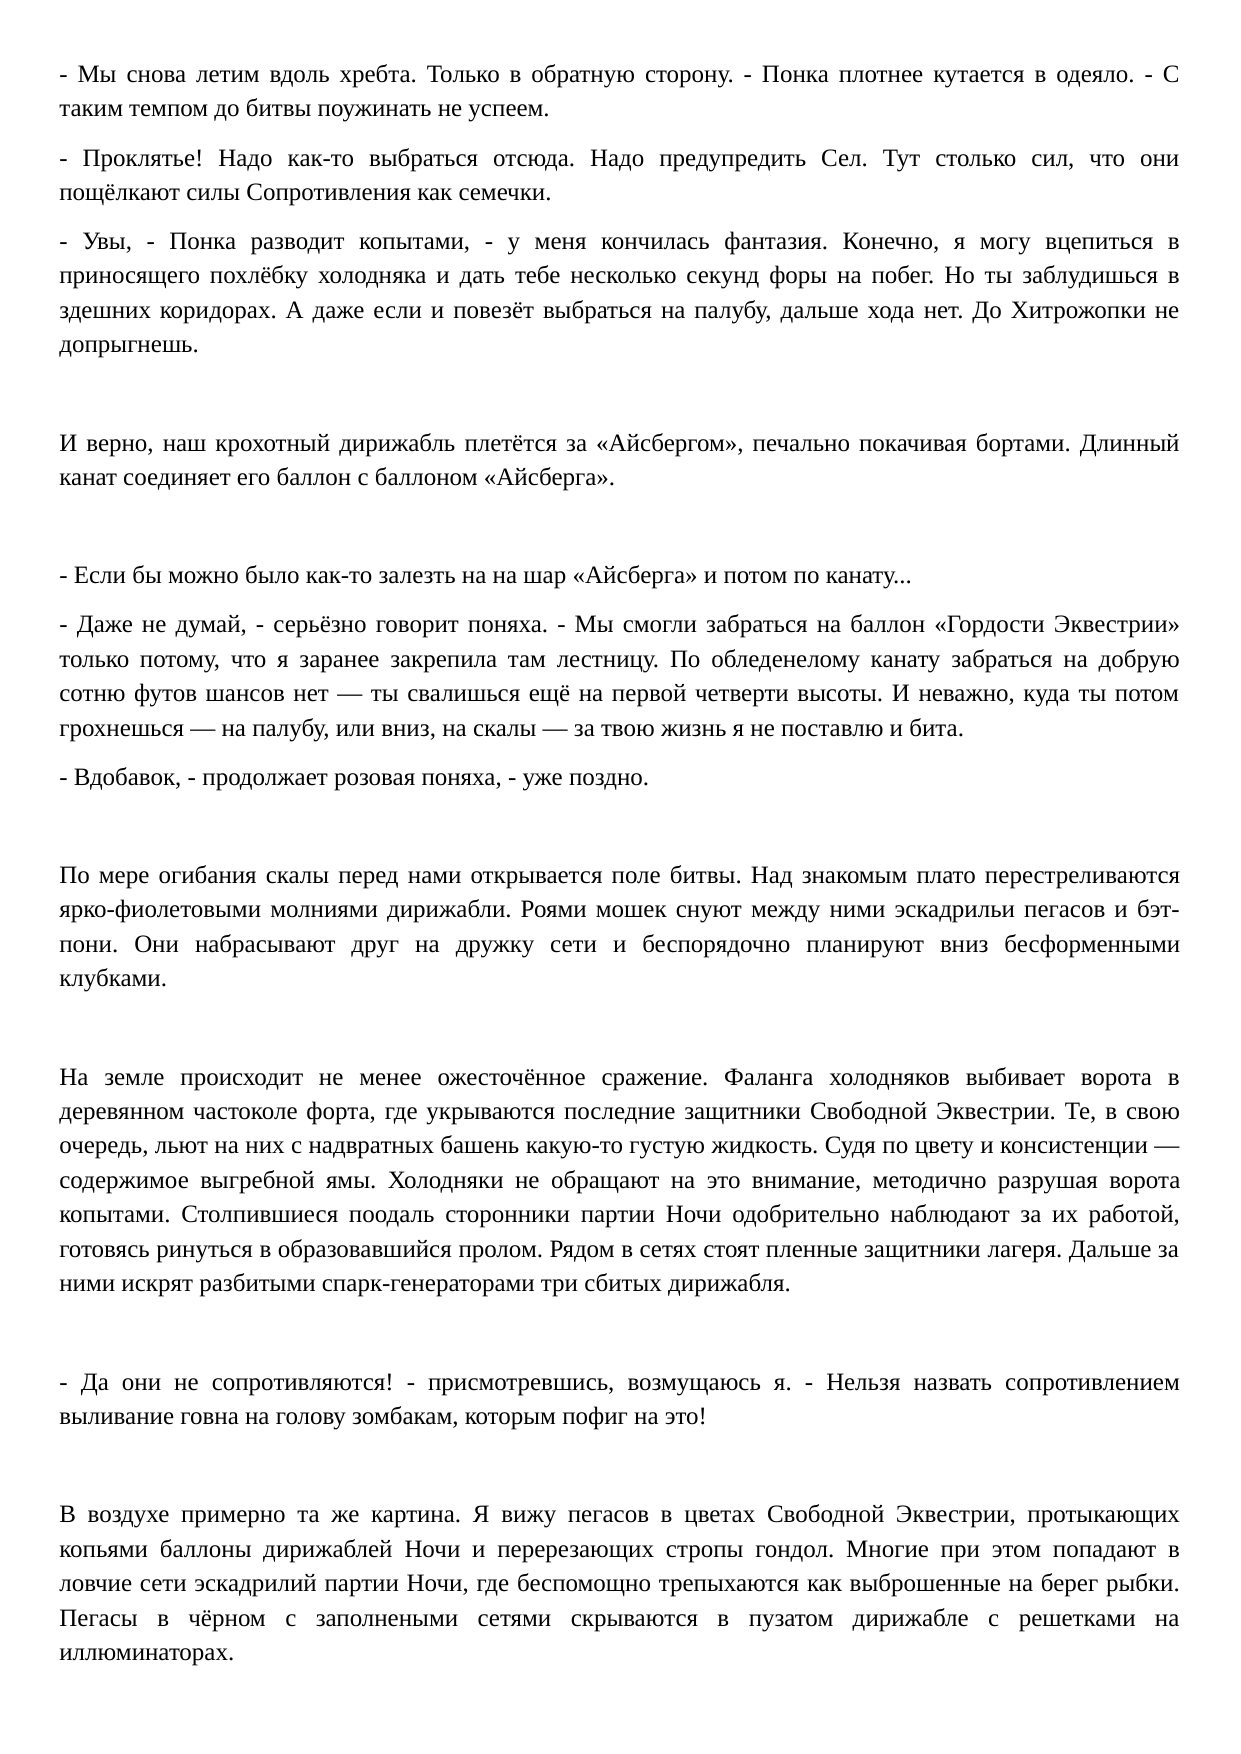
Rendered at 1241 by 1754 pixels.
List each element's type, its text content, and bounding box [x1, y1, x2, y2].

text - Если бы можно было как-то залезть на на шар «Айсберга» и потом по канату... [59, 560, 1181, 589]
text - Увы, - Понка разводит копытами, - у меня кончилась фантазия. Конечно, я могу вцепиться в приносящего похлёбку холодняка и дать тебе несколько секунд форы на побег. Но ты заблудишься в здешних коридорах. А даже если и повезёт выбраться на палубу, дальше хода нет. До Хитрожопки не допрыгнешь. [59, 226, 1181, 358]
text - Проклятье! Надо как-то выбраться отсюда. Надо предупредить Сел. Тут столько сил, что они пощёлкают силы Сопротивления как семечки. [59, 143, 1181, 206]
text - Даже не думай, - серьёзно говорит поняха. - Мы смогли забраться на баллон «Гордости Эквестрии» только потому, что я заранее закрепила там лестницу. По обледенелому канату забраться на добрую сотню футов шансов нет — ты свалишься ещё на первой четверти высоты. И неважно, куда ты потом грохнешься — на палубу, или вниз, на скалы — за твою жизнь я не поставлю и бита. [59, 609, 1181, 742]
text И верно, наш крохотный дирижабль плетётся за «Айсбергом», печально покачивая бортами. Длинный канат соединяет его баллон с баллоном «Айсберга». [59, 428, 1181, 491]
text В воздухе примерно та же картина. Я вижу пегасов в цветах Свободной Эквестрии, протыкающих копьями баллоны дирижаблей Ночи и перерезающих стропы гондол. Многие при этом попадают в ловчие сети эскадрилий партии Ночи, где беспомощно трепыхаются как выброшенные на берег рыбки. Пегасы в чёрном с заполнеными сетями скрываются в пузатом дирижабле с решетками на иллюминаторах. [59, 1499, 1181, 1666]
text По мере огибания скалы перед нами открывается поле битвы. Над знакомым плато перестреливаются ярко-фиолетовыми молниями дирижабли. Роями мошек снуют между ними эскадрильи пегасов и бэт-пони. Они набрасывают друг на дружку сети и беспорядочно планируют вниз бесформенными клубками. [59, 860, 1181, 992]
text - Да они не сопротивляются! - присмотревшись, возмущаюсь я. - Нельзя назвать сопротивлением выливание говна на голову зомбакам, которым пофиг на это! [59, 1367, 1181, 1430]
text На земле происходит не менее ожесточённое сражение. Фаланга холодняков выбивает ворота в деревянном частоколе форта, где укрываются последние защитники Свободной Эквестрии. Те, в свою очередь, льют на них с надвратных башень какую-то густую жидкость. Судя по цвету и консистенции — содержимое выгребной ямы. Холодняки не обращают на это внимание, методично разрушая ворота копытами. Столпившиеся поодаль сторонники партии Ночи одобрительно наблюдают за их работой, готовясь ринуться в образовавшийся пролом. Рядом в сетях стоят пленные защитники лагеря. Дальше за ними искрят разбитыми спарк-генераторами три сбитых дирижабля. [59, 1062, 1181, 1297]
text - Мы снова летим вдоль хребта. Только в обратную сторону. - Понка плотнее кутается в одеяло. - С таким темпом до битвы поужинать не успеем. [59, 59, 1181, 122]
text - Вдобавок, - продолжает розовая поняха, - уже поздно. [59, 762, 1181, 791]
